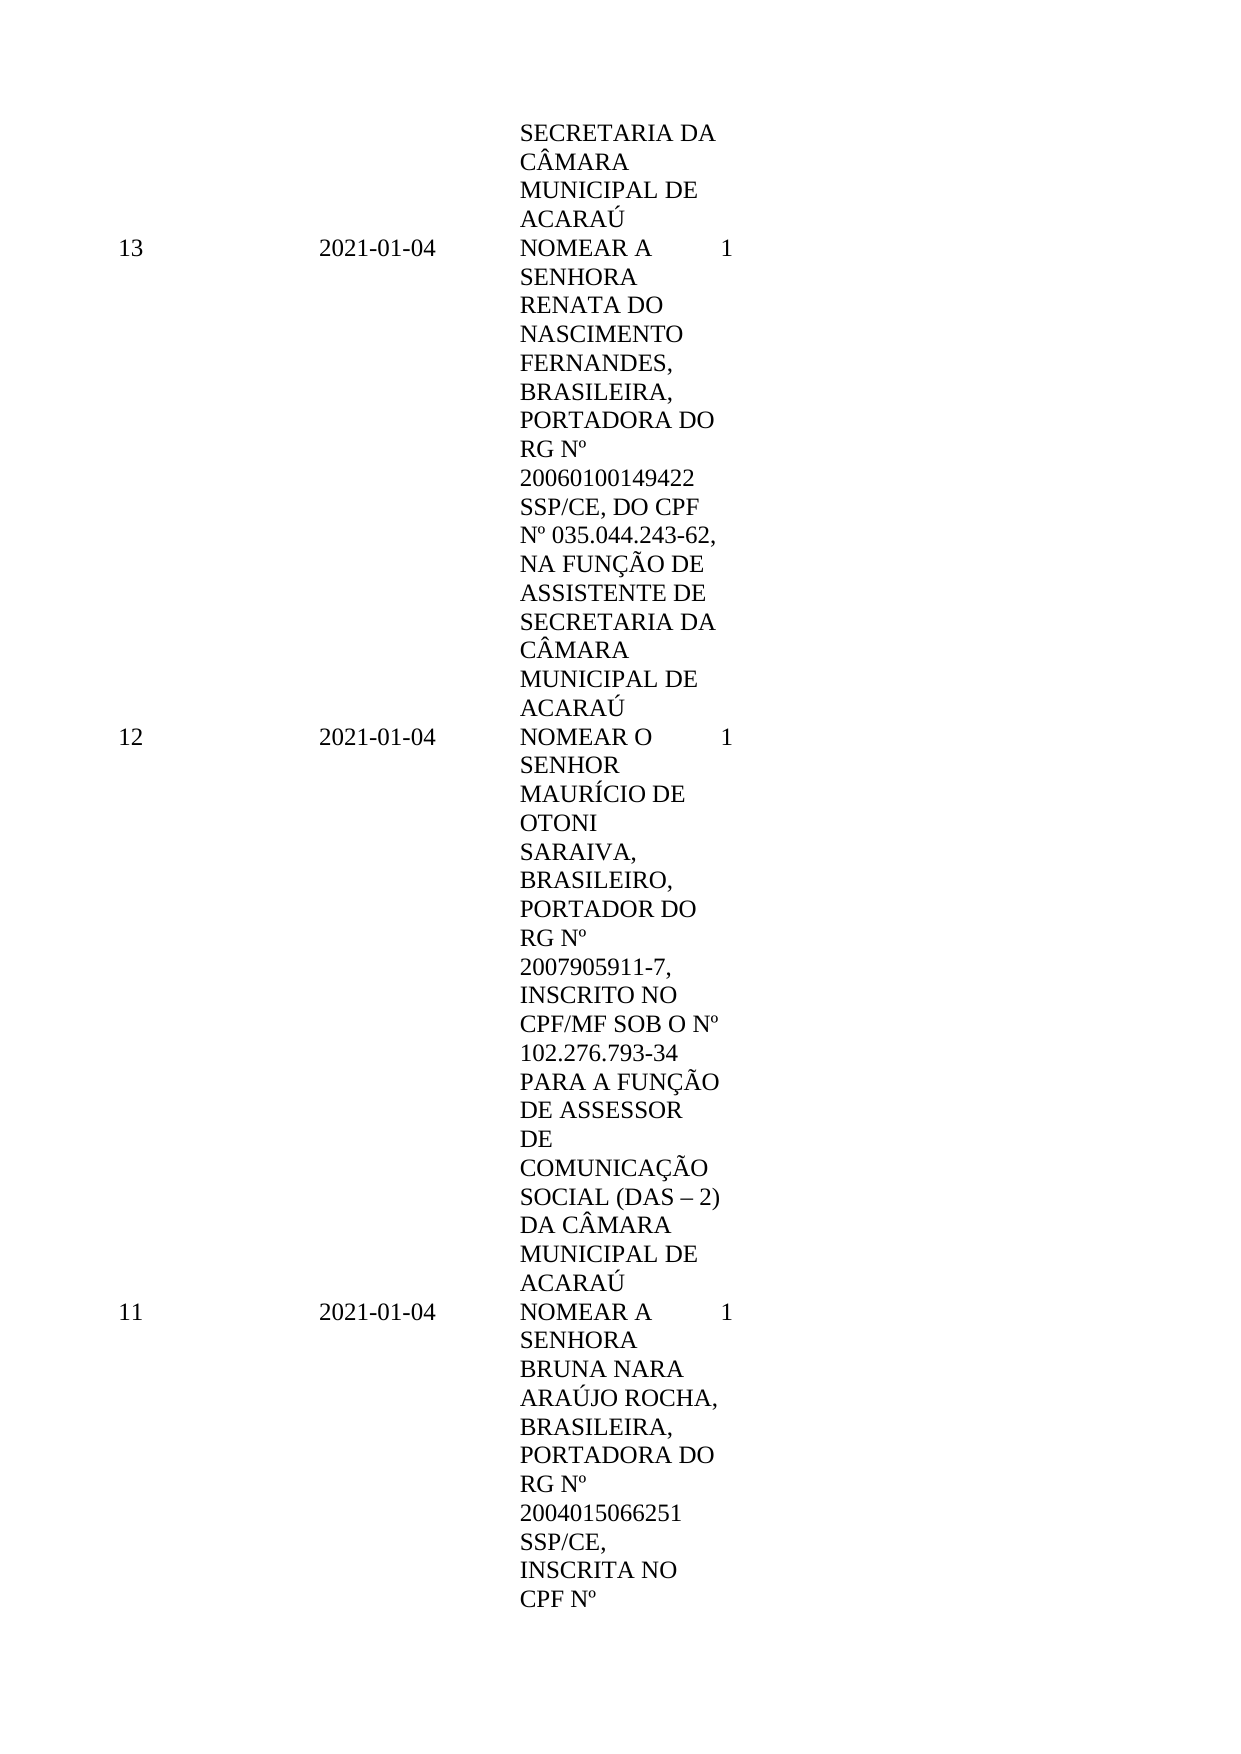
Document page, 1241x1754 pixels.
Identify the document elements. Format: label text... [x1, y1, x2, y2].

table_cell [921, 233, 1122, 722]
table_cell [720, 118, 921, 233]
table_cell [921, 118, 1122, 233]
table_cell NOMEAR A SENHORA RENATA DO NASCIMENTO FERNANDES, BRASILEIRA, PORTADORA DO RG Nº 20060100149422 SSP/CE, DO CPF Nº 035.044.243-62, NA FUNÇÃO DE ASSISTENTE DE SECRETARIA DA CÂMARA MUNICIPAL DE ACARAÚ [520, 233, 720, 722]
table_cell SECRETARIA DA CÂMARA MUNICIPAL DE ACARAÚ [520, 118, 720, 233]
table_cell 1 [720, 722, 921, 1297]
table_cell 13 [118, 233, 319, 722]
table_cell [921, 1297, 1122, 1613]
table_cell NOMEAR A SENHORA BRUNA NARA ARAÚJO ROCHA, BRASILEIRA, PORTADORA DO RG Nº 2004015066251 SSP/CE, INSCRITA NO CPF Nº [520, 1297, 720, 1613]
table_cell NOMEAR O SENHOR MAURÍCIO DE OTONI SARAIVA, BRASILEIRO, PORTADOR DO RG Nº 2007905911-7, INSCRITO NO CPF/MF SOB O Nº 102.276.793-34 PARA A FUNÇÃO DE ASSESSOR DE COMUNICAÇÃO SOCIAL (DAS – 2) DA CÂMARA MUNICIPAL DE ACARAÚ [520, 722, 720, 1297]
table_cell 12 [118, 722, 319, 1297]
table_cell [118, 118, 319, 233]
table_cell 11 [118, 1297, 319, 1613]
table_cell 2021-01-04 [319, 1297, 519, 1613]
table_cell 1 [720, 233, 921, 722]
table_cell [319, 118, 519, 233]
table_cell 1 [720, 1297, 921, 1613]
table_cell 2021-01-04 [319, 233, 519, 722]
table_cell 2021-01-04 [319, 722, 519, 1297]
table_cell [921, 722, 1122, 1297]
